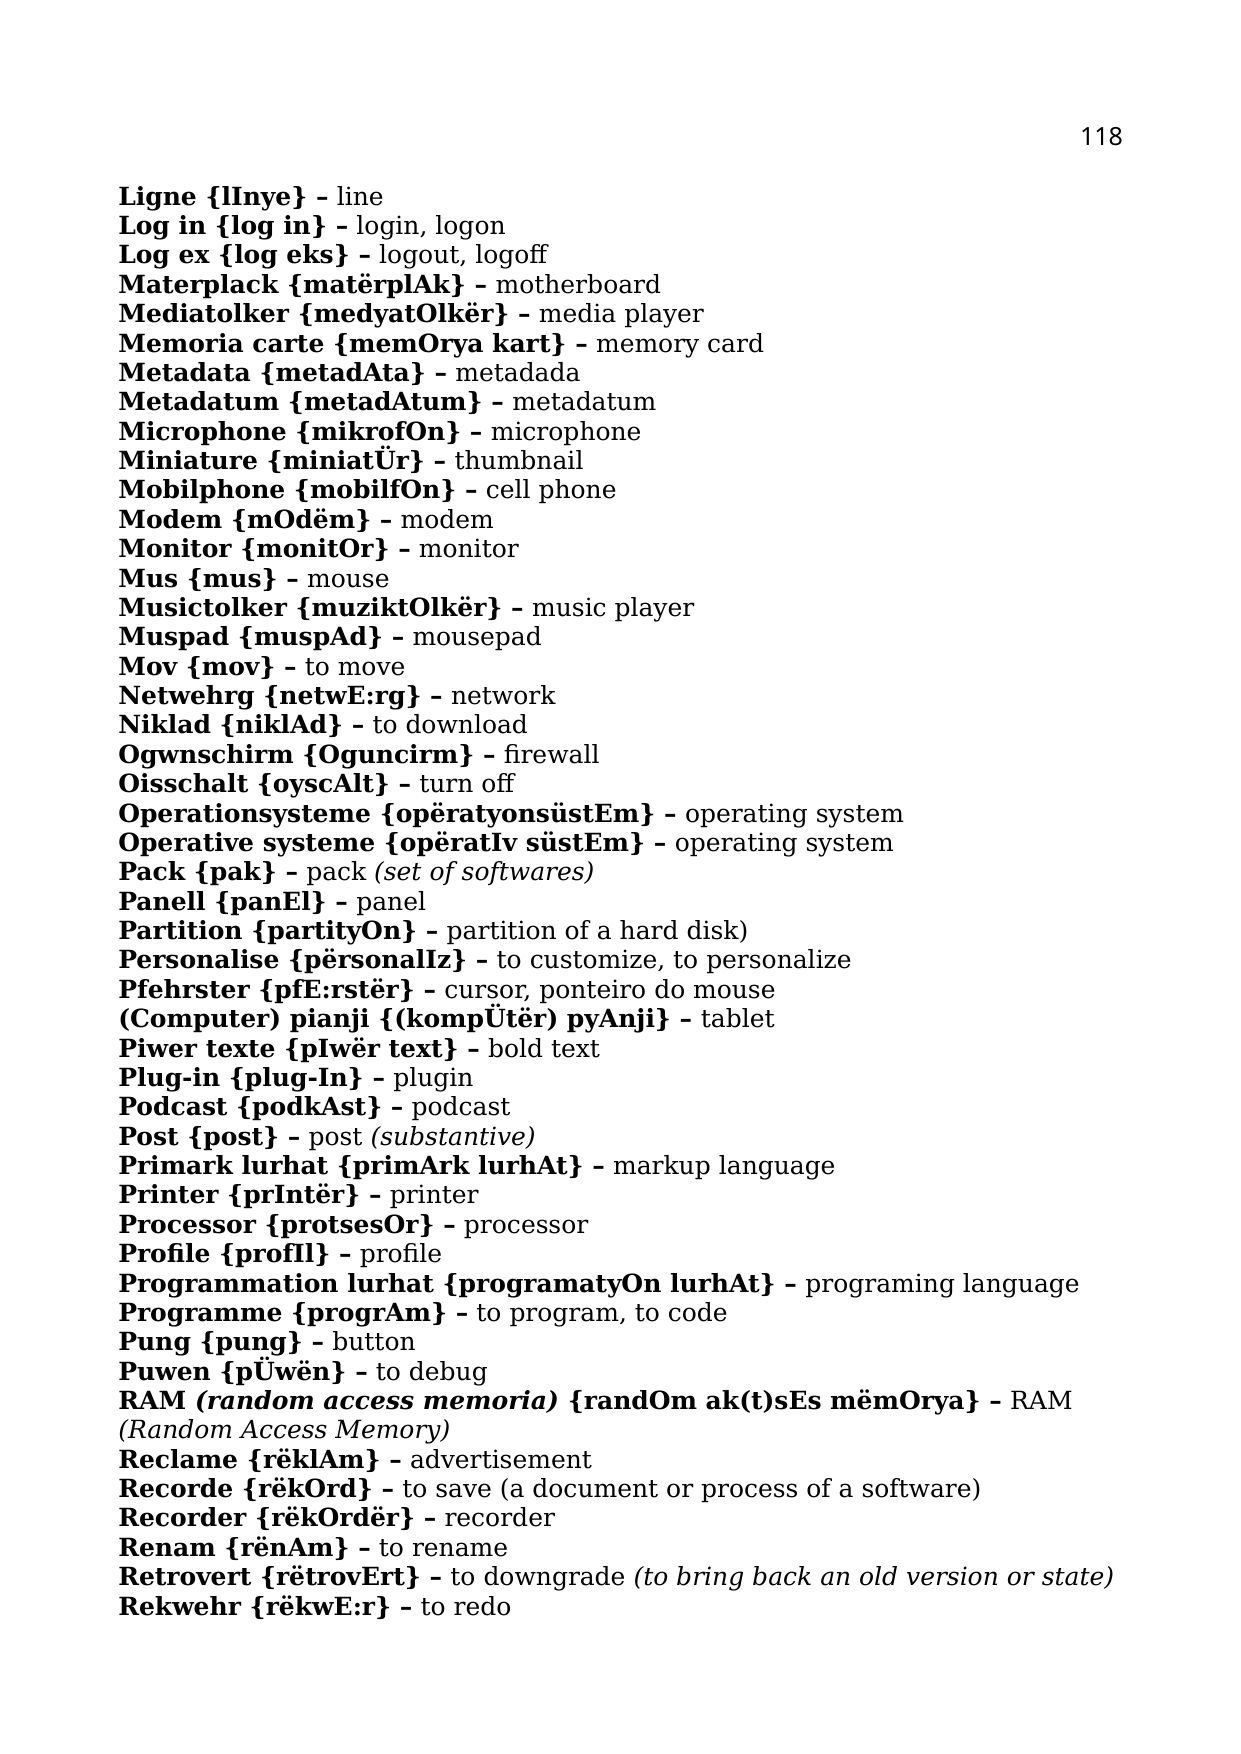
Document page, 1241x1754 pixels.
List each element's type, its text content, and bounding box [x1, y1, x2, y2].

text Operationsysteme {opëratyonsüstEm} – operating system [118, 798, 1123, 828]
text Pfehrster {pfE:rstër} – cursor, ponteiro do mouse [118, 975, 1123, 1004]
text (Computer) pianji {(kompÜtër) pyAnji} – tablet [118, 1004, 1123, 1033]
text Processor {protsesOr} – processor [118, 1210, 1123, 1239]
text Renam {rënAm} – to rename [118, 1533, 1123, 1562]
text Profile {profIl} – profile [118, 1239, 1123, 1268]
text Pack {pak} – pack (set of softwares) [118, 857, 1123, 887]
text Puwen {pÜwën} – to debug [118, 1357, 1123, 1386]
text Partition {partityOn} – partition of a hard disk) [118, 916, 1123, 945]
text Log ex {log eks} – logout, logoff [118, 240, 1123, 270]
text Programmation lurhat {programatyOn lurhAt} – programing language [118, 1268, 1123, 1298]
text Netwehrg {netwE:rg} – network [118, 681, 1123, 710]
text Ogwnschirm {Oguncirm} – firewall [118, 740, 1123, 769]
text Metadatum {metadAtum} – metadatum [118, 387, 1123, 417]
text Memoria carte {memOrya kart} – memory card [118, 328, 1123, 358]
text Podcast {podkAst} – podcast [118, 1092, 1123, 1122]
text Plug-in {plug-In} – plugin [118, 1063, 1123, 1092]
text Modem {mOdëm} – modem [118, 505, 1123, 534]
text Recorder {rëkOrdër} – recorder [118, 1503, 1123, 1533]
text Panell {panEl} – panel [118, 887, 1123, 916]
text Log in {log in} – login, logon [118, 211, 1123, 240]
text Monitor {monitOr} – monitor [118, 534, 1123, 563]
text Mov {mov} – to move [118, 652, 1123, 681]
text Piwer texte {pIwër text} – bold text [118, 1033, 1123, 1063]
text Programme {progrAm} – to program, to code [118, 1298, 1123, 1327]
text Mediatolker {medyatOlkër} – media player [118, 299, 1123, 328]
text Miniature {miniatÜr} – thumbnail [118, 446, 1123, 475]
text Retrovert {rëtrovErt} – to downgrade (to bring back an old version or state) [118, 1562, 1123, 1591]
text Metadata {metadAta} – metadada [118, 358, 1123, 387]
text Operative systeme {opëratIv süstEm} – operating system [118, 828, 1123, 857]
text Mus {mus} – mouse [118, 563, 1123, 593]
text Microphone {mikrofOn} – microphone [118, 417, 1123, 446]
text Materplack {matërplAk} – motherboard [118, 270, 1123, 299]
text Recorde {rëkOrd} – to save (a document or process of a software) [118, 1474, 1123, 1503]
text Reclame {rëklAm} – advertisement [118, 1444, 1123, 1474]
text Niklad {niklAd} – to download [118, 710, 1123, 740]
text Primark lurhat {primArk lurhAt} – markup language [118, 1151, 1123, 1180]
text Post {post} – post (substantive) [118, 1122, 1123, 1151]
text Ligne {lInye} – line [118, 182, 1123, 211]
text Pung {pung} – button [118, 1327, 1123, 1357]
text RAM (random access memoria) {randOm ak(t)sEs mëmOrya} – RAM (Random Access Memory) [118, 1386, 1123, 1444]
text Musictolker {muziktOlkër} – music player [118, 593, 1123, 622]
text Muspad {muspAd} – mousepad [118, 622, 1123, 652]
text Mobilphone {mobilfOn} – cell phone [118, 475, 1123, 505]
text Personalise {përsonalIz} – to customize, to personalize [118, 945, 1123, 975]
text Oisschalt {oyscAlt} – turn off [118, 769, 1123, 798]
text Printer {prIntër} – printer [118, 1180, 1123, 1210]
text Rekwehr {rëkwE:r} – to redo [118, 1591, 1123, 1621]
